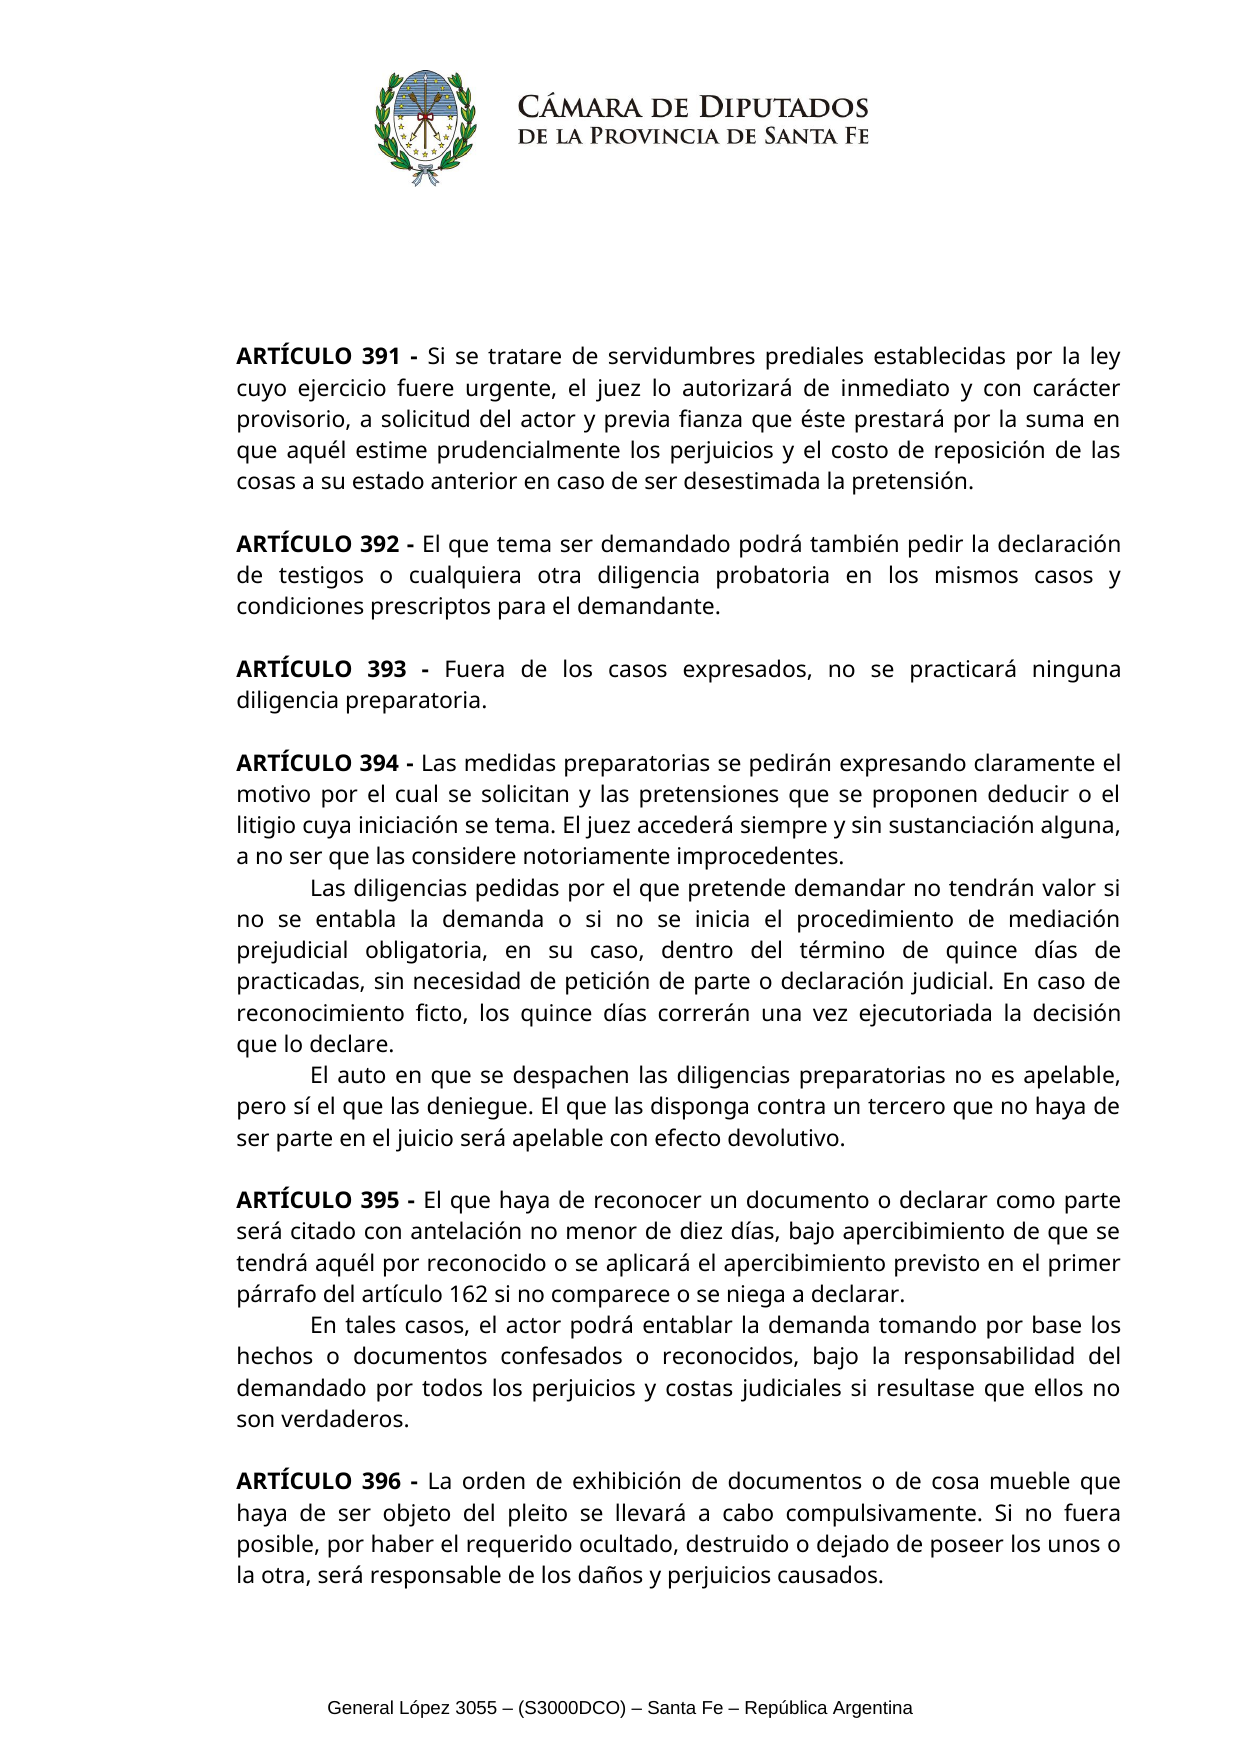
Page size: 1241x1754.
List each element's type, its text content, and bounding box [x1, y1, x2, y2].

text Las diligencias pedidas por el que pretende demandar no tendrán valor si no se entabla la demanda o si no se inicia el procedimiento de mediación prejudicial obligatoria, en su caso, dentro del término de quince días de practicadas, sin necesidad de petición de parte o declaración judicial. En caso de reconocimiento ficto, los quince días correrán una vez ejecutoriada la decisión que lo declare. [236, 871, 1122, 1059]
text El auto en que se despachen las diligencias preparatorias no es apelable, pero sí el que las deniegue. El que las disponga contra un tercero que no haya de ser parte en el juicio será apelable con efecto devolutivo. [236, 1059, 1122, 1153]
text ARTÍCULO 395 - El que haya de reconocer un documento o declarar como parte será citado con antelación no menor de diez días, bajo apercibimiento de que se tendrá aquél por reconocido o se aplicará el apercibimiento previsto en el primer párrafo del artículo 162 si no comparece o se niega a declarar. [236, 1184, 1122, 1309]
text ARTÍCULO 393 - Fuera de los casos expresados, no se practicará ninguna diligencia preparatoria. [236, 653, 1122, 715]
picture [374, 70, 869, 191]
text ARTÍCULO 394 - Las medidas preparatorias se pedirán expresando claramente el motivo por el cual se solicitan y las pretensiones que se proponen deducir o el litigio cuya iniciación se tema. El juez accederá siempre y sin sustanciación alguna, a no ser que las considere notoriamente improcedentes. [236, 746, 1122, 871]
text ARTÍCULO 392 - El que tema ser demandado podrá también pedir la declaración de testigos o cualquiera otra diligencia probatoria en los mismos casos y condiciones prescriptos para el demandante. [236, 528, 1122, 621]
text ARTÍCULO 396 - La orden de exhibición de documentos o de cosa mueble que haya de ser objeto del pleito se llevará a cabo compulsivamente. Si no fuera posible, por haber el requerido ocultado, destruido o dejado de poseer los unos o la otra, será responsable de los daños y perjuicios causados. [236, 1465, 1122, 1590]
text ARTÍCULO 391 - Si se tratare de servidumbres prediales establecidas por la ley cuyo ejercicio fuere urgente, el juez lo autorizará de inmediato y con carácter provisorio, a solicitud del actor y previa fianza que éste prestará por la suma en que aquél estime prudencialmente los perjuicios y el costo de reposición de las cosas a su estado anterior en caso de ser desestimada la pretensión. [236, 340, 1122, 496]
text En tales casos, el actor podrá entablar la demanda tomando por base los hechos o documentos confesados o reconocidos, bajo la responsabilidad del demandado por todos los perjuicios y costas judiciales si resultase que ellos no son verdaderos. [236, 1309, 1122, 1434]
